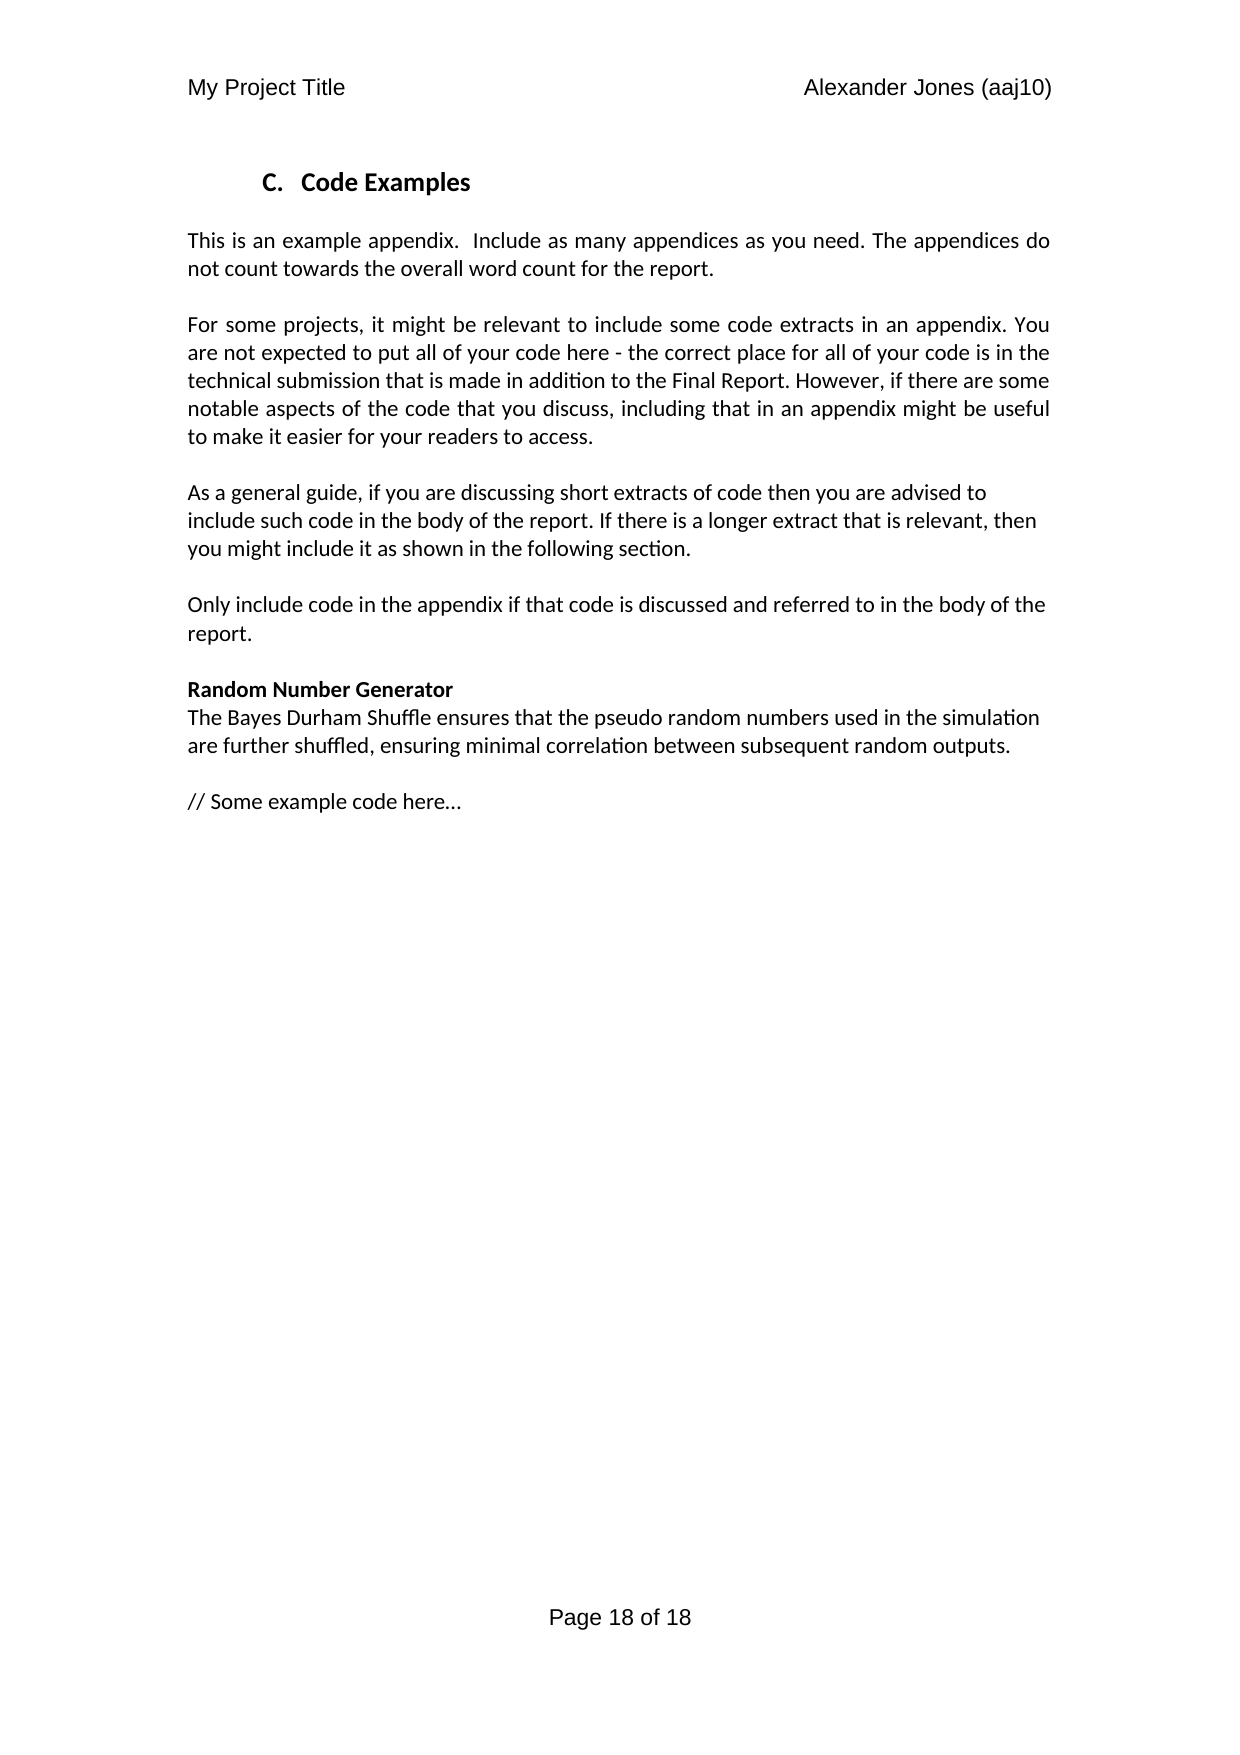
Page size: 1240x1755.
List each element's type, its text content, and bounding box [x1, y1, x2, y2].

text As a general guide, if you are discussing short extracts of code then you are advised to include such code in the body of the report. If there is a longer extract that is relevant, then you might include it as shown in the following section. [187, 478, 1052, 563]
text Only include code in the appendix if that code is discussed and referred to in the body of the report. [187, 591, 1052, 647]
text The Bayes Durham Shuffle ensures that the pseudo random numbers used in the simulation are further shuffled, ensuring minimal correlation between subsequent random outputs. [187, 703, 1052, 759]
text Random Number Generator [187, 675, 1052, 703]
text This is an example appendix. Include as many appendices as you need. The appendices do not count towards the overall word count for the report. [187, 226, 1052, 282]
text For some projects, it might be relevant to include some code extracts in an appendix. You are not expected to put all of your code here - the correct place for all of your code is in the technical submission that is made in addition to the Final Report. However, if there are some notable aspects of the code that you discuss, including that in an appendix might be useful to make it easier for your readers to access. [187, 310, 1052, 451]
text // Some example code here… [187, 787, 1052, 815]
list Code Examples [262, 165, 1052, 198]
